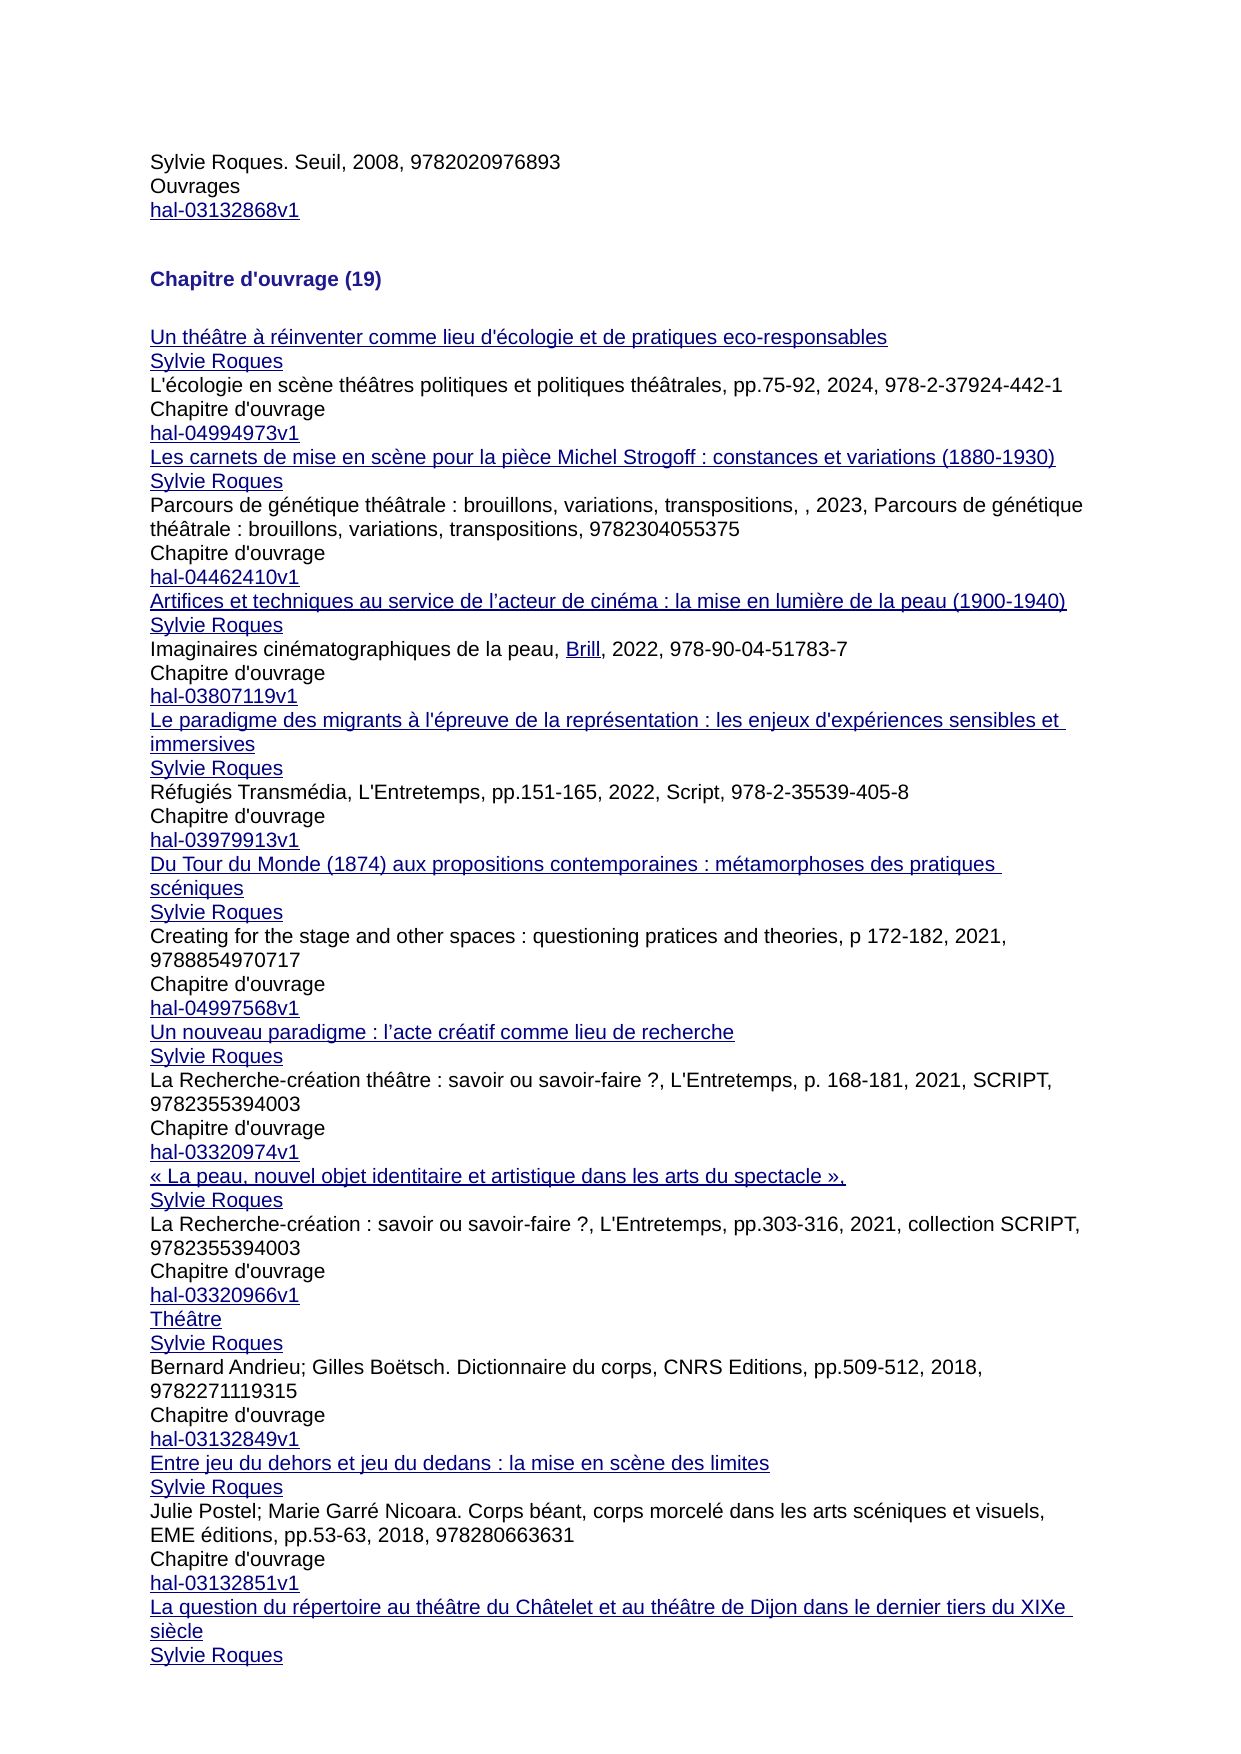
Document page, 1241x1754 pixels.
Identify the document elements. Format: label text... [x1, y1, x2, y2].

table_header Un théâtre à réinventer comme lieu d'écologie et de pratiques eco-responsables Sylvie Roques L'écologie en scène théâtres politiques et politiques théâtrales, pp.75-92, 2024, 978-2-37924-442-1 Chapitre d'ouvrage hal-04994973v1 [150, 325, 1090, 445]
table_cell Sylvie Roques. Seuil, 2008, 9782020976893 Ouvrages hal-03132868v1 [150, 150, 1090, 222]
table_cell Artifices et techniques au service de l’acteur de cinéma : la mise en lumière de la peau (1900-1940) Sylvie Roques Imaginaires cinématographiques de la peau, Brill, 2022, 978-90-04-51783-7 Chapitre d'ouvrage hal-03807119v1 [150, 589, 1090, 708]
table_cell « La peau, nouvel objet identitaire et artistique dans les arts du spectacle », Sylvie Roques La Recherche-création : savoir ou savoir-faire ?, L'Entretemps, pp.303-316, 2021, collection SCRIPT, 9782355394003 Chapitre d'ouvrage hal-03320966v1 [150, 1164, 1090, 1307]
table_cell Du Tour du Monde (1874) aux propositions contemporaines : métamorphoses des pratiques scéniques Sylvie Roques Creating for the stage and other spaces : questioning pratices and theories, p 172-182, 2021, 9788854970717 Chapitre d'ouvrage hal-04997568v1 [150, 852, 1090, 1020]
table_cell Un nouveau paradigme : l’acte créatif comme lieu de recherche Sylvie Roques La Recherche-création théâtre : savoir ou savoir-faire ?, L'Entretemps, p. 168-181, 2021, SCRIPT, 9782355394003 Chapitre d'ouvrage hal-03320974v1 [150, 1020, 1090, 1163]
subtitle Chapitre d'ouvrage (19) [150, 267, 1090, 291]
table_cell Le paradigme des migrants à l'épreuve de la représentation : les enjeux d'expériences sensibles et immersives Sylvie Roques Réfugiés Transmédia, L'Entretemps, pp.151-165, 2022, Script, 978-2-35539-405-8 Chapitre d'ouvrage hal-03979913v1 [150, 708, 1090, 852]
table_cell Les carnets de mise en scène pour la pièce Michel Strogoff : constances et variations (1880-1930) Sylvie Roques Parcours de génétique théâtrale : brouillons, variations, transpositions, , 2023, Parcours de génétique théâtrale : brouillons, variations, transpositions, 9782304055375 Chapitre d'ouvrage hal-04462410v1 [150, 445, 1090, 588]
table_cell Entre jeu du dehors et jeu du dedans : la mise en scène des limites Sylvie Roques Julie Postel; Marie Garré Nicoara. Corps béant, corps morcelé dans les arts scéniques et visuels, EME éditions, pp.53-63, 2018, 978280663631 Chapitre d'ouvrage hal-03132851v1 [150, 1451, 1090, 1595]
table_cell Théâtre Sylvie Roques Bernard Andrieu; Gilles Boëtsch. Dictionnaire du corps, CNRS Editions, pp.509-512, 2018, 9782271119315 Chapitre d'ouvrage hal-03132849v1 [150, 1307, 1090, 1451]
table_cell La question du répertoire au théâtre du Châtelet et au théâtre de Dijon dans le dernier tiers du XIXe siècle Sylvie Roques [150, 1595, 1090, 1667]
